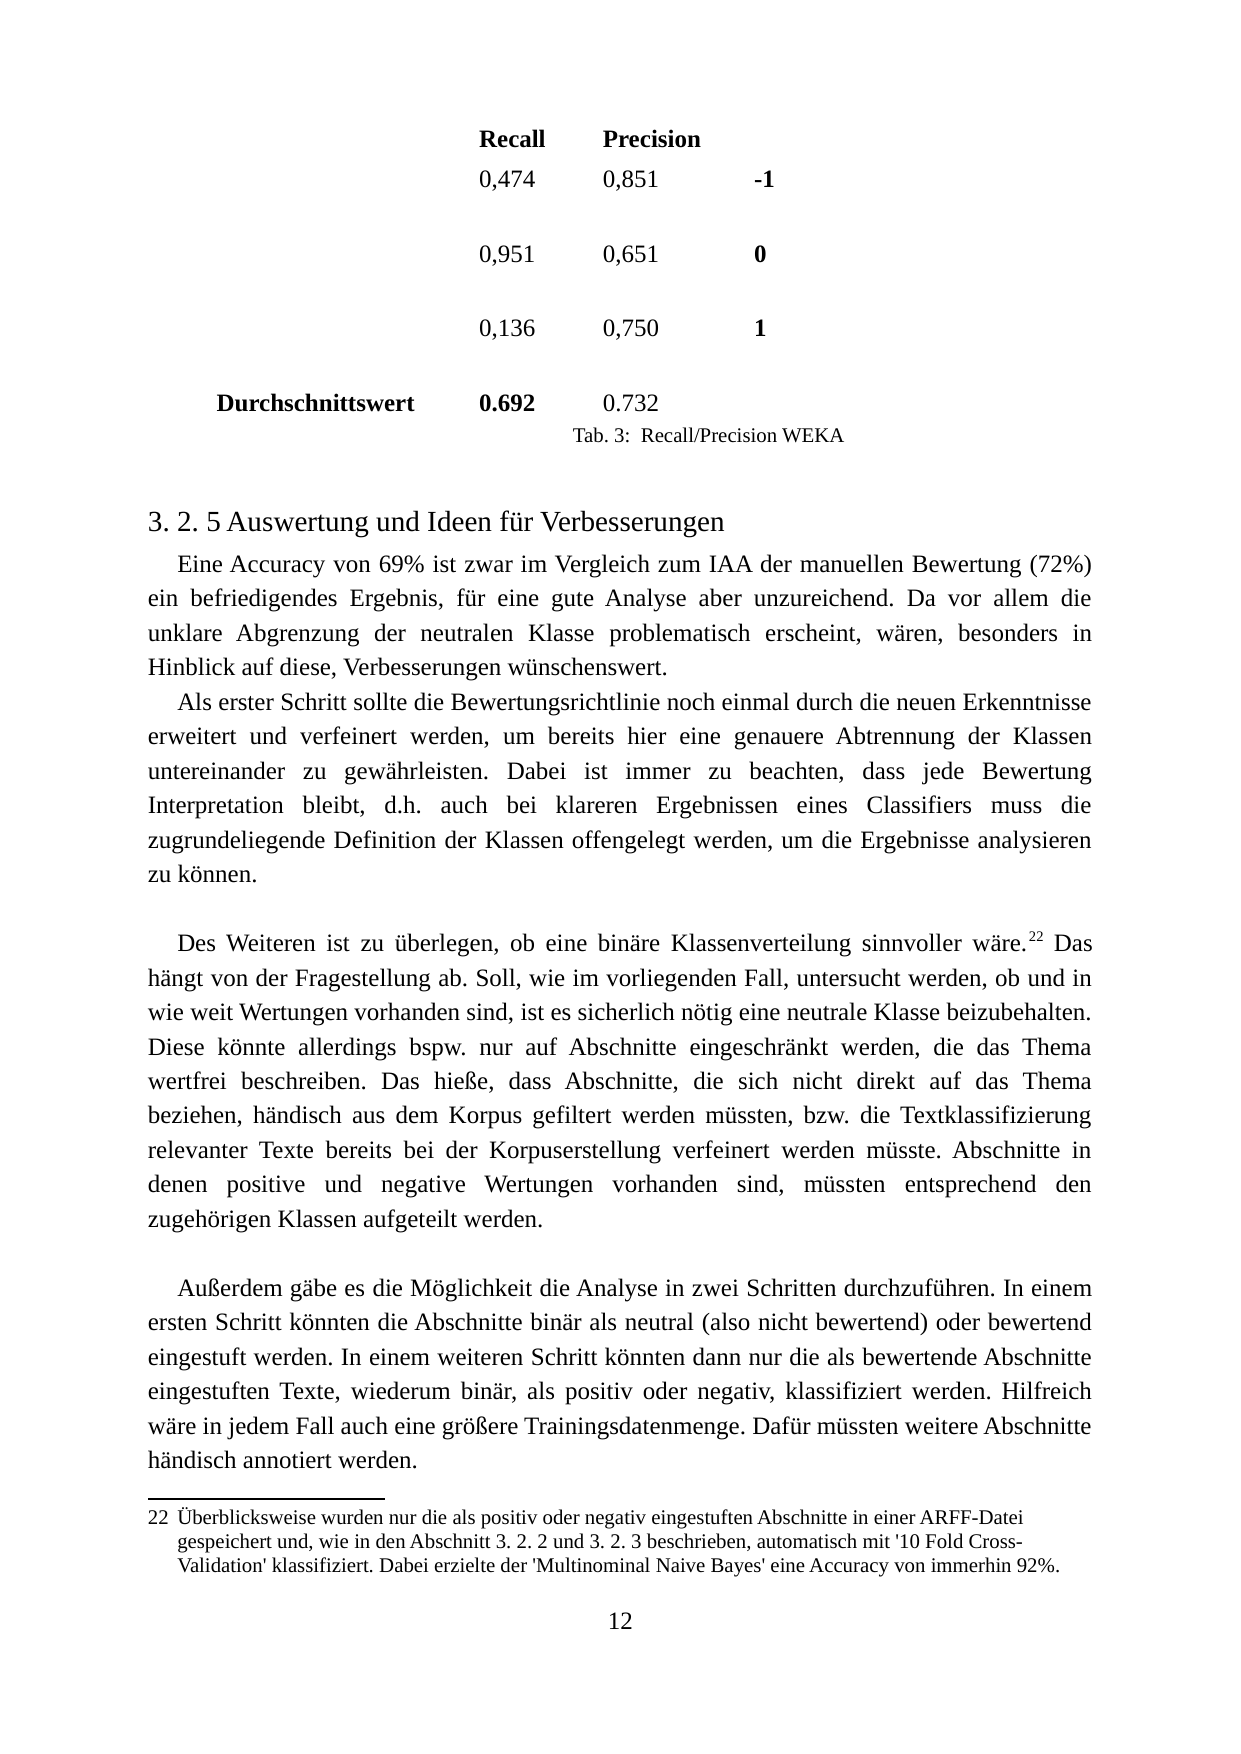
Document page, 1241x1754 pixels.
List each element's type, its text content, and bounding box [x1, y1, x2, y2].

table_cell 0,851 [568, 158, 719, 233]
text Überblicksweise wurden nur die als positiv oder negativ eingestuften Abschnitte in einer ARFF-Datei gespeichert und, wie in den Abschnitt 3. 2. 2 und 3. 2. 3 beschrieben, automatisch mit '10 Fold Cross-Validation' klassifiziert. Dabei erzielte der 'Multinominal Naive Bayes' eine Accuracy von immerhin 92%. [148, 1505, 1093, 1577]
table_cell 0,136 [444, 308, 567, 382]
text Tab. 3: Recall/Precision WEKA [148, 423, 1093, 447]
text Des Weiteren ist zu überlegen, ob eine binäre Klassenverteilung sinnvoller wäre. Das hängt von der Fragestellung ab. Soll, wie im vorliegenden Fall, untersucht werden, ob und in wie weit Wertungen vorhanden sind, ist es sicherlich nötig eine neutrale Klasse beizubehalten. Diese könnte allerdings bspw. nur auf Abschnitte eingeschränkt werden, die das Thema wertfrei beschreiben. Das hieße, dass Abschnitte, die sich nicht direkt auf das Thema beziehen, händisch aus dem Korpus gefiltert werden müssten, bzw. die Textklassifizierung relevanter Texte bereits bei der Korpuserstellung verfeinert werden müsste. Abschnitte in denen positive und negative Wertungen vorhanden sind, müssten entsprechend den zugehörigen Klassen aufgeteilt werden. [148, 928, 1093, 1233]
table_cell 0,750 [568, 308, 719, 382]
text Eine Accuracy von 69% ist zwar im Vergleich zum IAA der manuellen Bewertung (72%) ein befriedigendes Ergebnis, für eine gute Analyse aber unzureichend. Da vor allem die unklare Abgrenzung der neutralen Klasse problematisch erscheint, wären, besonders in Hinblick auf diese, Verbesserungen wünschenswert. [148, 549, 1093, 681]
text Außerdem gäbe es die Möglichkeit die Analyse in zwei Schritten durchzuführen. In einem ersten Schritt könnten die Abschnitte binär als neutral (also nicht bewertend) oder bewertend eingestuft werden. In einem weiteren Schritt könnten dann nur die als bewertende Abschnitte eingestuften Texte, wiederum binär, als positiv oder negativ, klassifiziert werden. Hilfreich wäre in jedem Fall auch eine größere Trainingsdatenmenge. Dafür müssten weitere Abschnitte händisch annotiert werden. [148, 1273, 1093, 1474]
table_cell 0,951 [444, 233, 567, 308]
table_header Precision [568, 118, 719, 158]
table_cell Durchschnittswert [181, 383, 444, 423]
table_cell 0,692 [444, 383, 567, 423]
table_header [719, 118, 841, 158]
table_cell 0,732 [568, 383, 719, 423]
table_cell 0,474 [444, 158, 567, 233]
table_cell 0 [719, 233, 841, 308]
table_cell 1 [719, 308, 841, 382]
table_header [181, 118, 444, 382]
table_header Recall [444, 118, 567, 158]
table_cell 0,651 [568, 233, 719, 308]
text 3. 2. 5 Auswertung und Ideen für Verbesserungen [148, 504, 1093, 537]
text Als erster Schritt sollte die Bewertungsrichtlinie noch einmal durch die neuen Erkenntnisse erweitert und verfeinert werden, um bereits hier eine genauere Abtrennung der Klassen untereinander zu gewährleisten. Dabei ist immer zu beachten, dass jede Bewertung Interpretation bleibt, d.h. auch bei klareren Ergebnissen eines Classifiers muss die zugrundeliegende Definition der Klassen offengelegt werden, um die Ergebnisse analysieren zu können. [148, 687, 1093, 888]
table_cell -1 [719, 158, 841, 233]
table_cell [719, 383, 841, 423]
